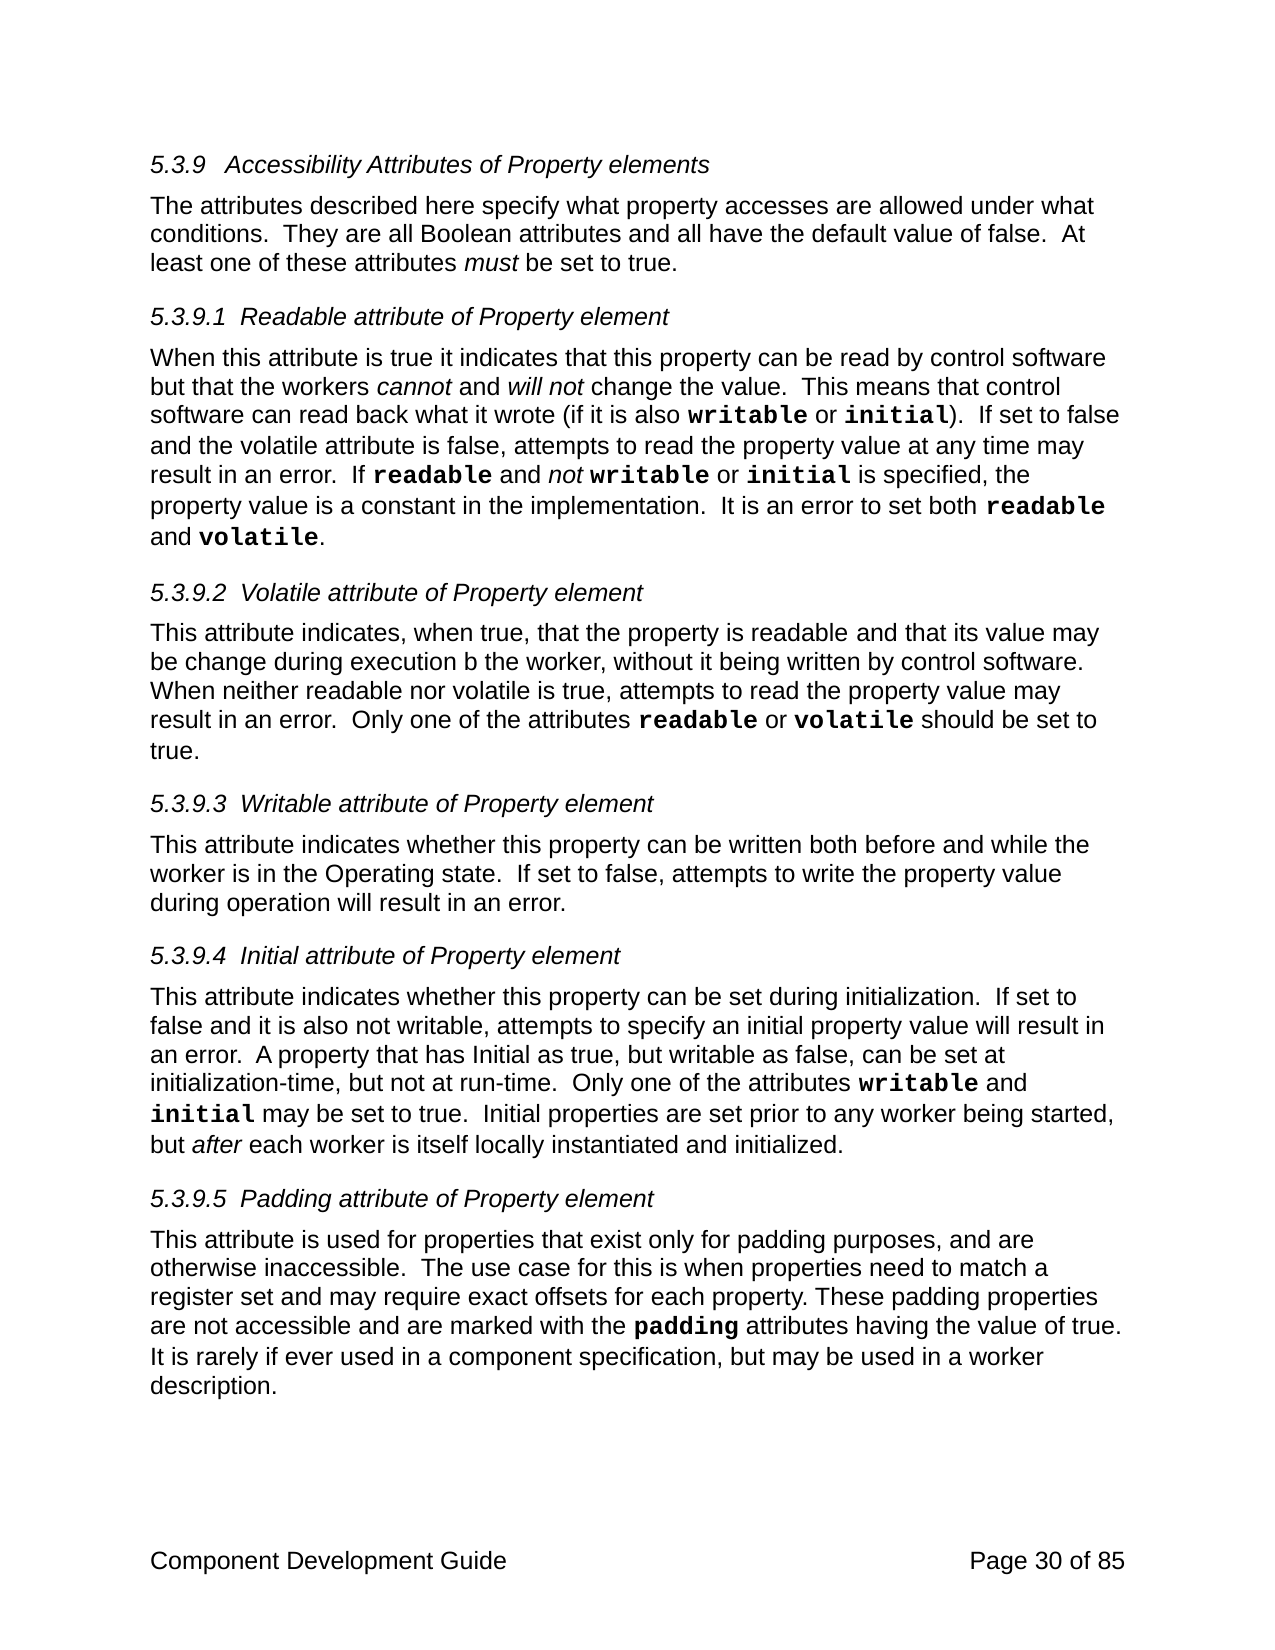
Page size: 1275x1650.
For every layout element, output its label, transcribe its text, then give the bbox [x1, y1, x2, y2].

text This attribute indicates whether this property can be set during initialization. If set to false and it is also not writable, attempts to specify an initial property value will result in an error. A property that has Initial as true, but writable as false, can be set at initialization-time, but not at run-time. Only one of the attributes writable and initial may be set to true. Initial properties are set prior to any worker being started, but after each worker is itself locally instantiated and initialized. [150, 982, 1125, 1159]
subtitle Volatile attribute of Property element [150, 578, 1125, 606]
subtitle Initial attribute of Property element [150, 941, 1125, 970]
text This attribute indicates, when true, that the property is readable and that its value may be change during execution b the worker, without it being written by control software. When neither readable nor volatile is true, attempts to read the property value may result in an error. Only one of the attributes readable or volatile should be set to true. [150, 618, 1125, 764]
text When this attribute is true it indicates that this property can be read by control software but that the workers cannot and will not change the value. This means that control software can read back what it wrote (if it is also writable or initial). If set to false and the volatile attribute is false, attempts to read the property value at any time may result in an error. If readable and not writable or initial is specified, the property value is a constant in the implementation. It is an error to set both readable and volatile. [150, 343, 1125, 553]
subtitle Padding attribute of Property element [150, 1184, 1125, 1213]
text The attributes described here specify what property accesses are allowed under what conditions. They are all Boolean attributes and all have the default value of false. At least one of these attributes must be set to true. [150, 191, 1125, 277]
subtitle Writable attribute of Property element [150, 789, 1125, 818]
text This attribute is used for properties that exist only for padding purposes, and are otherwise inaccessible. The use case for this is when properties need to match a register set and may require exact offsets for each property. These padding properties are not accessible and are marked with the padding attributes having the value of true. It is rarely if ever used in a component specification, but may be used in a worker description. [150, 1225, 1125, 1399]
text This attribute indicates whether this property can be written both before and while the worker is in the Operating state. If set to false, attempts to write the property value during operation will result in an error. [150, 830, 1125, 916]
subtitle Accessibility Attributes of Property elements [150, 150, 1125, 179]
subtitle Readable attribute of Property element [150, 302, 1125, 331]
